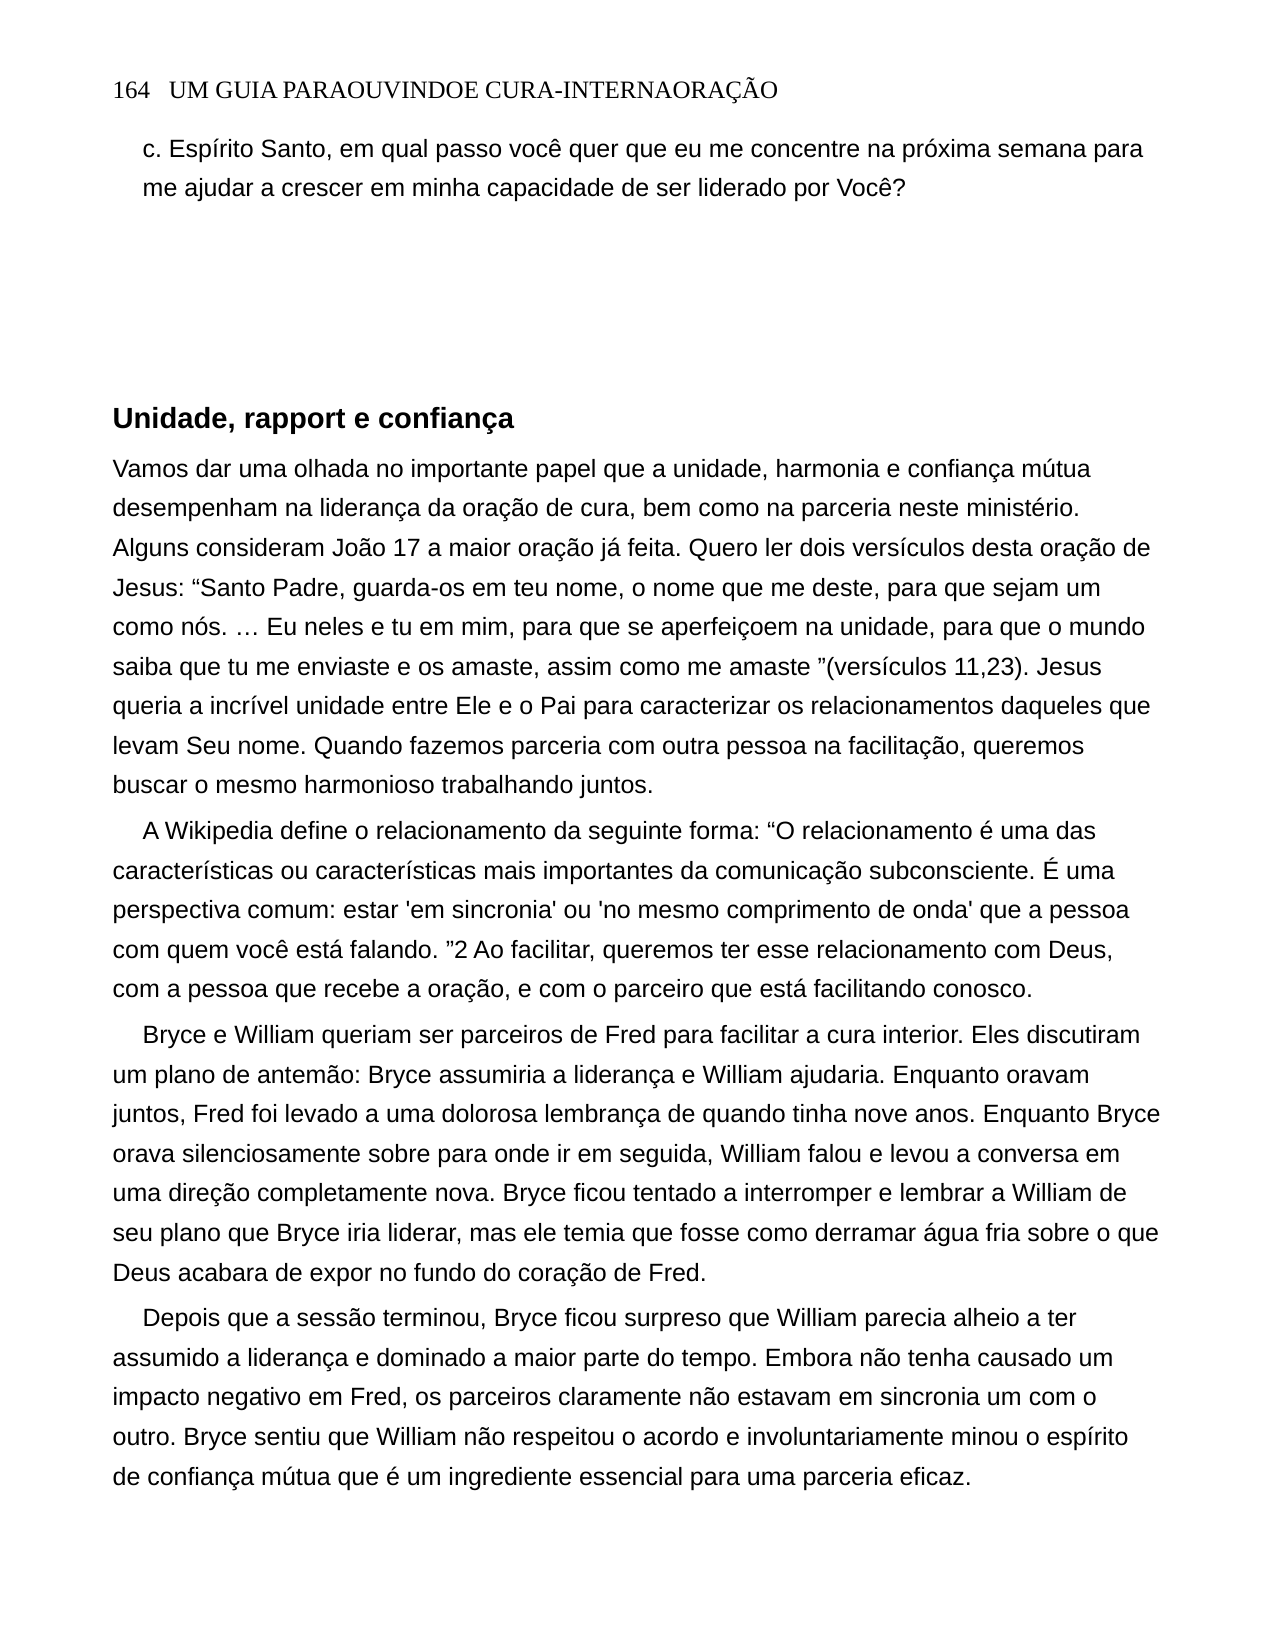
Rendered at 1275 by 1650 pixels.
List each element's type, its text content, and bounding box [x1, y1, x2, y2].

text Bryce e William queriam ser parceiros de Fred para facilitar a cura interior. Eles discutiram um plano de antemão: Bryce assumiria a liderança e William ajudaria. Enquanto oravam juntos, Fred foi levado a uma dolorosa lembrança de quando tinha nove anos. Enquanto Bryce orava silenciosamente sobre para onde ir em seguida, William falou e levou a conversa em uma direção completamente nova. Bryce ficou tentado a interromper e lembrar a William de seu plano que Bryce iria liderar, mas ele temia que fosse como derramar água fria sobre o que Deus acabara de expor no fundo do coração de Fred. [112, 1020, 1162, 1286]
text Vamos dar uma olhada no importante papel que a unidade, harmonia e confiança mútua desempenham na liderança da oração de cura, bem como na parceria neste ministério. Alguns consideram João 17 a maior oração já feita. Quero ler dois versículos desta oração de Jesus: “Santo Padre, guarda-os em teu nome, o nome que me deste, para que sejam um como nós. … Eu neles e tu em mim, para que se aperfeiçoem na unidade, para que o mundo saiba que tu me enviaste e os amaste, assim como me amaste ”(versículos 11,23). Jesus queria a incrível unidade entre Ele e o Pai para caracterizar os relacionamentos daqueles que levam Seu nome. Quando fazemos parceria com outra pessoa na facilitação, queremos buscar o mesmo harmonioso trabalhando juntos. [112, 454, 1162, 799]
text A Wikipedia define o relacionamento da seguinte forma: “O relacionamento é uma das características ou características mais importantes da comunicação subconsciente. É uma perspectiva comum: estar 'em sincronia' ou 'no mesmo comprimento de onda' que a pessoa com quem você está falando. ”2 Ao facilitar, queremos ter esse relacionamento com Deus, com a pessoa que recebe a oração, e com o parceiro que está facilitando conosco. [112, 816, 1162, 1003]
text Depois que a sessão terminou, Bryce ficou surpreso que William parecia alheio a ter assumido a liderança e dominado a maior parte do tempo. Embora não tenha causado um impacto negativo em Fred, os parceiros claramente não estavam em sincronia um com o outro. Bryce sentiu que William não respeitou o acordo e involuntariamente minou o espírito de confiança mútua que é um ingrediente essencial para uma parceria eficaz. [112, 1303, 1162, 1490]
text Unidade, rapport e confiança [112, 401, 1162, 435]
text c. Espírito Santo, em qual passo você quer que eu me concentre na próxima semana para me ajudar a crescer em minha capacidade de ser liderado por Você? [142, 134, 1162, 202]
